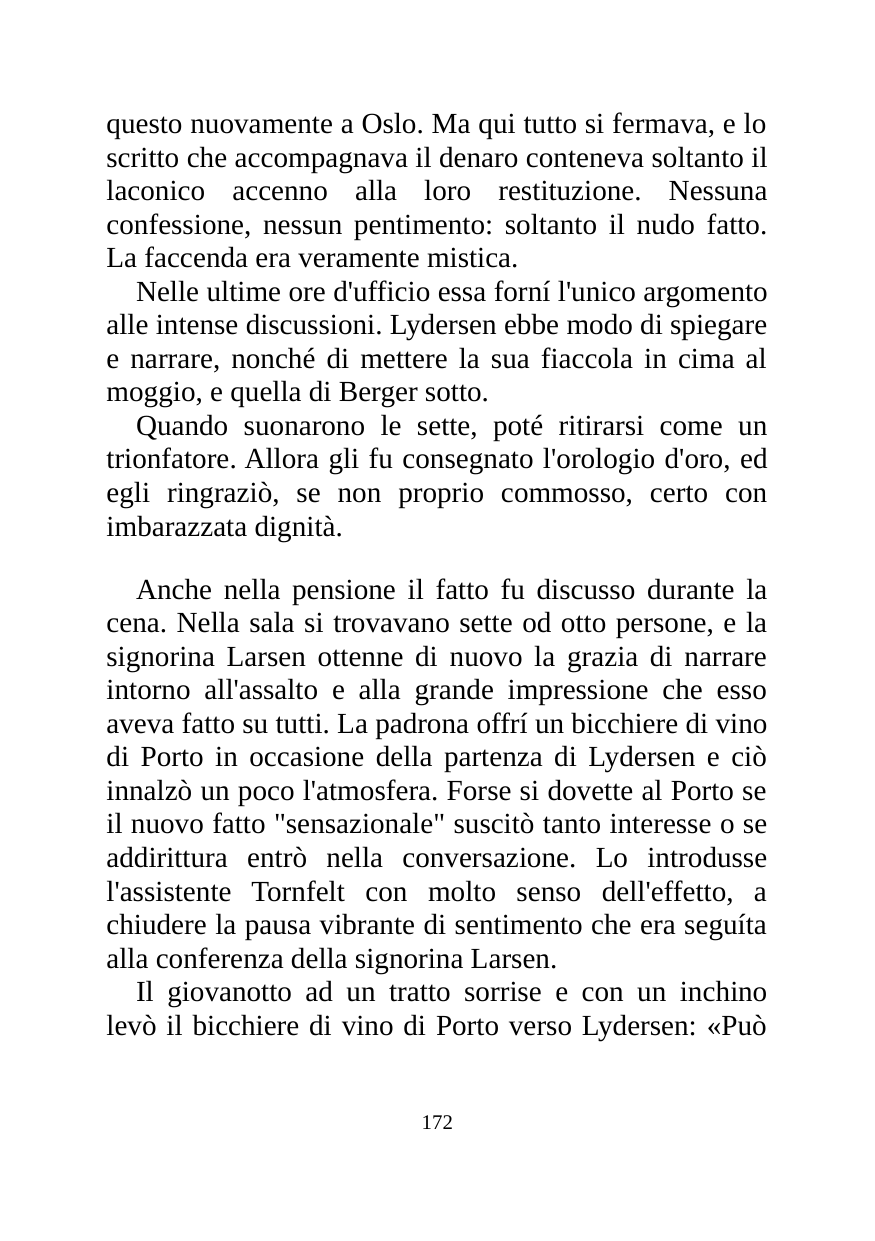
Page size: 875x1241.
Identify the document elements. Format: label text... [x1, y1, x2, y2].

text Anche nella pensione il fatto fu discusso durante la cena. Nella sala si trovavano sette od otto persone, e la signorina Larsen ottenne di nuovo la grazia di narrare intorno all'assalto e alla grande impressione che esso aveva fatto su tutti. La padrona offrí un bicchiere di vino di Porto in occasione della partenza di Lydersen e ciò innalzò un poco l'atmosfera. Forse si dovette al Porto se il nuovo fatto "sensazionale" suscitò tanto interesse o se addirittura entrò nella conversazione. Lo introdusse l'assistente Tornfelt con molto senso dell'effetto, a chiudere la pausa vibrante di sentimento che era seguíta alla conferenza della signorina Larsen. [106, 572, 768, 974]
text Il giovanotto ad un tratto sorrise e con un inchino levò il bicchiere di vino di Porto verso Lydersen: «Può [106, 974, 768, 1041]
text Quando suonarono le sette, poté ritirarsi come un trionfatore. Allora gli fu consegnato l'orologio d'oro, ed egli ringraziò, se non proprio commosso, certo con imbarazzata dignità. [106, 408, 768, 542]
text questo nuovamente a Oslo. Ma qui tutto si fermava, e lo scritto che accompagnava il denaro conteneva soltanto il laconico accenno alla loro restituzione. Nessuna confessione, nessun pentimento: soltanto il nudo fatto. La faccenda era veramente mistica. [106, 106, 768, 274]
text Nelle ultime ore d'ufficio essa forní l'unico argomento alle intense discussioni. Lydersen ebbe modo di spiegare e narrare, nonché di mettere la sua fiaccola in cima al moggio, e quella di Berger sotto. [106, 274, 768, 408]
